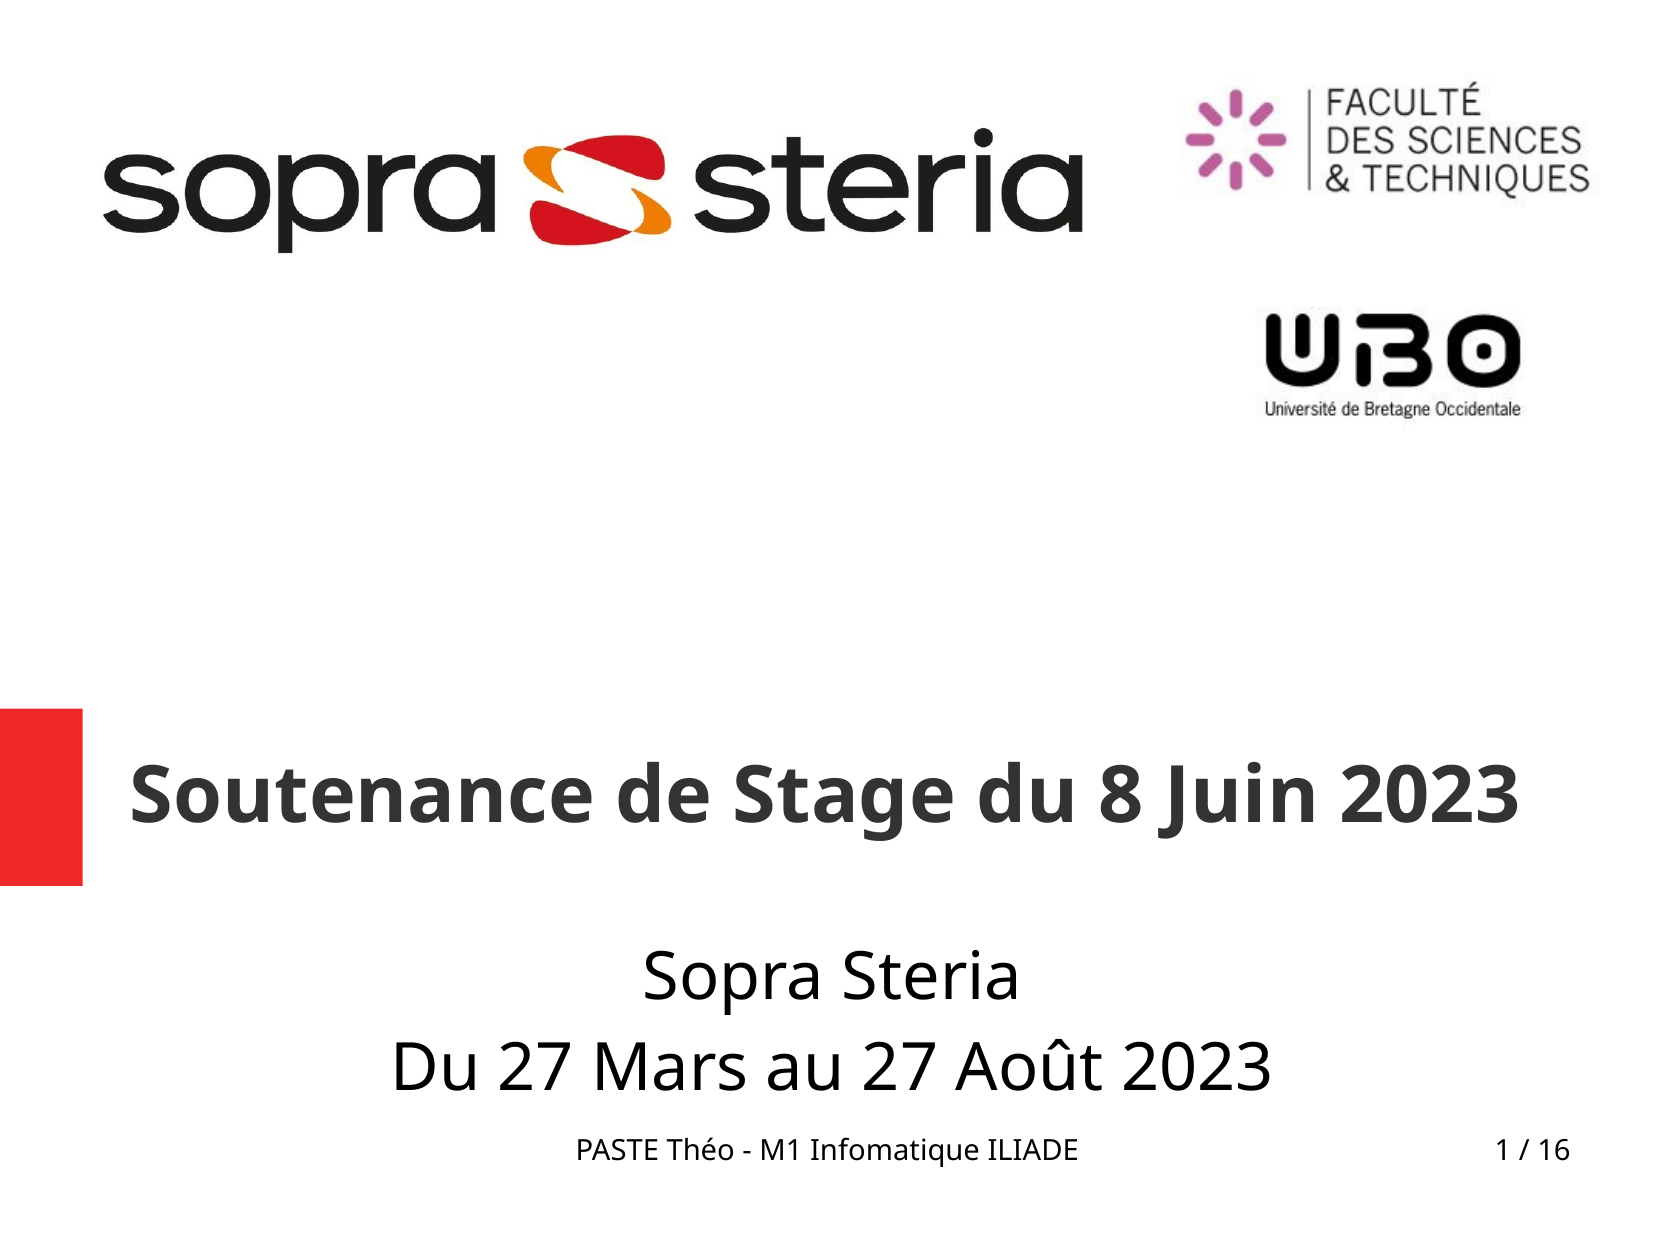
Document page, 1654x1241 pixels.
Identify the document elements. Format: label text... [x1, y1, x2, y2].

picture [27, 23, 1619, 485]
subtitle Sopra Steria Du 27 Mars au 27 Août 2023 [129, 928, 1536, 1111]
title Soutenance de Stage du 8 Juin 2023 [129, 673, 1536, 910]
